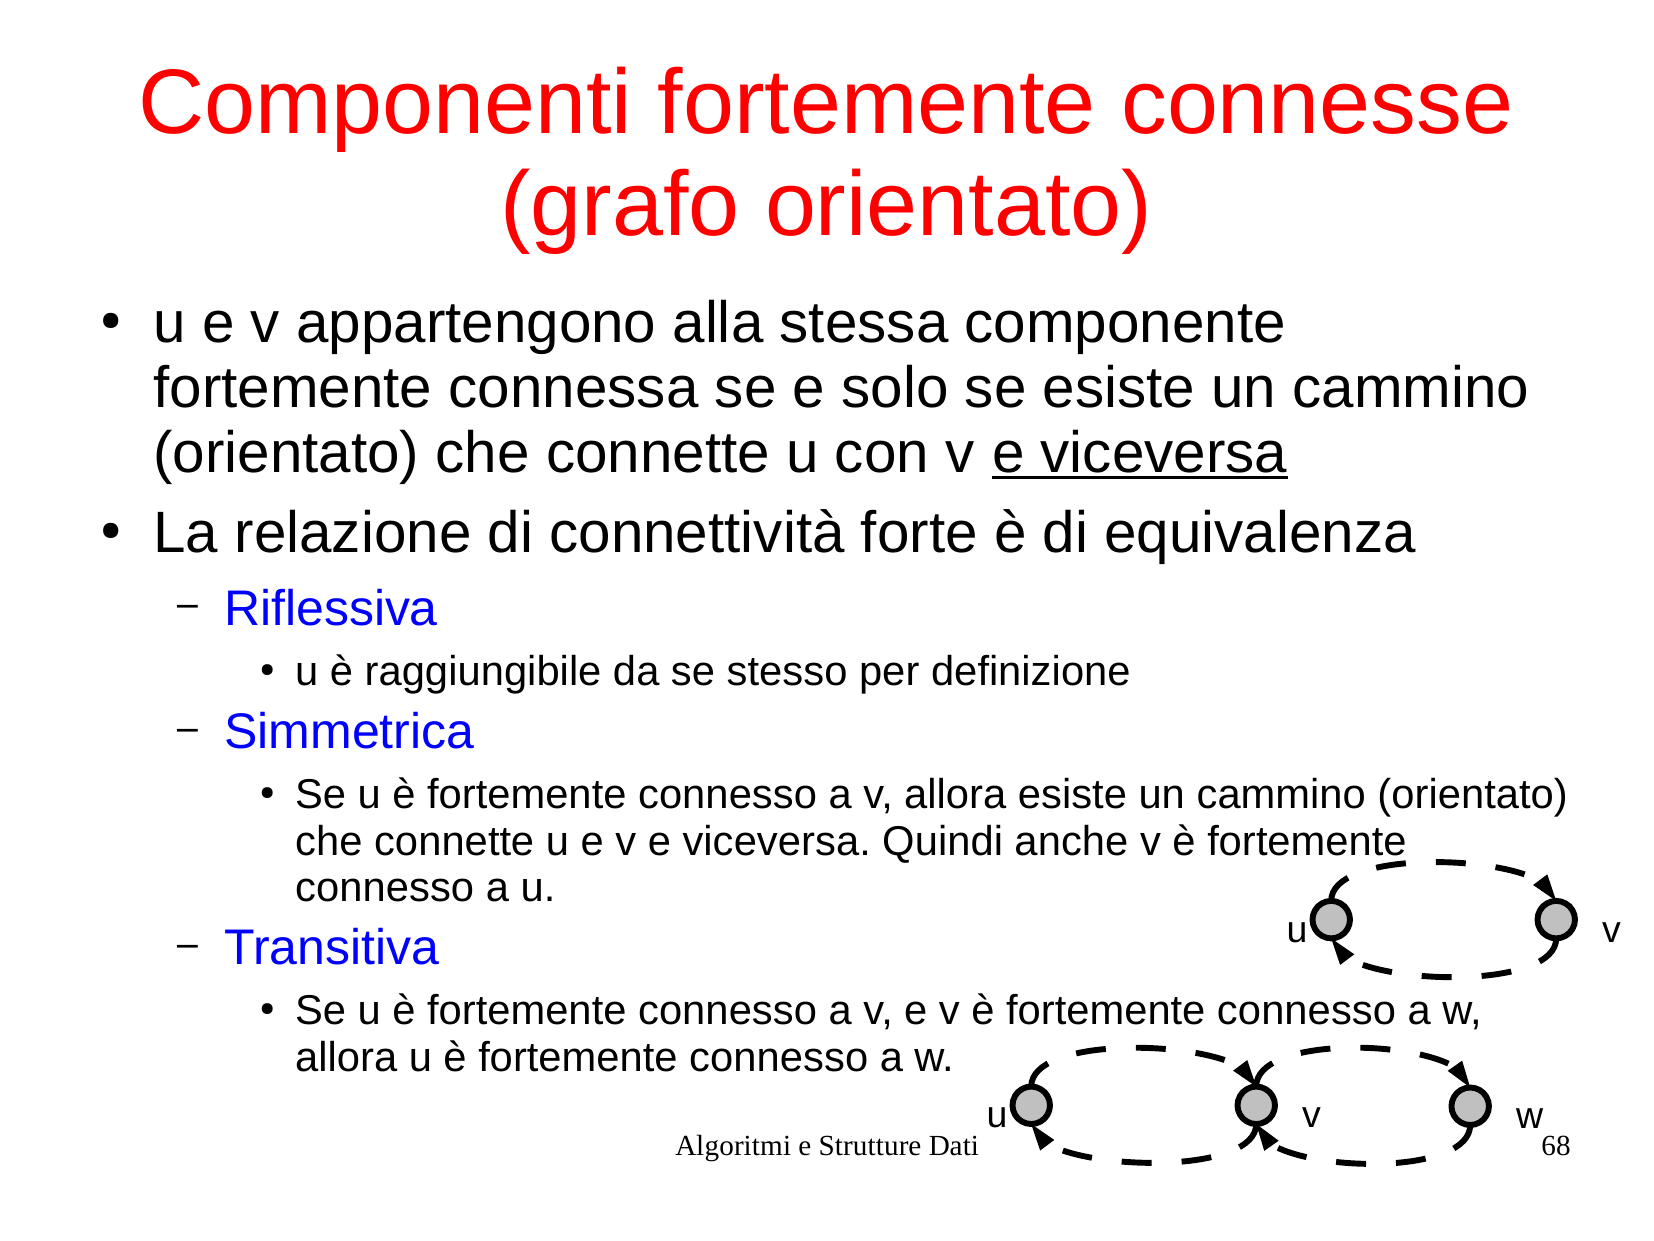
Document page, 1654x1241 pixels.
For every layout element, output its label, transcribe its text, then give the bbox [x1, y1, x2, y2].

text_box v [1587, 900, 1636, 958]
text_box u [1271, 900, 1323, 958]
title Componenti fortemente connesse (grafo orientato) [82, 49, 1571, 257]
text_box [1237, 1086, 1276, 1124]
text_box v [1287, 1086, 1336, 1144]
text_box [1023, 1086, 1051, 1125]
text_box [1323, 901, 1351, 939]
text_box [1451, 1087, 1489, 1125]
list u e v appartengono alla stessa componente fortemente connessa se e solo se esiste un cammino (orientato) che connette u con v e viceversa La relazione di connettività forte è di equivalenza Riflessiva u è raggiungibile da se stesso per definizione Simmetrica Se u è fortemente connesso a v, allora esiste un cammino (orientato) che connette u e v e viceversa. Quindi anche v è fortemente connesso a u. Transitiva Se u è fortemente connesso a v, e v è fortemente connesso a w, allora u è fortemente connesso a w. [82, 290, 1571, 1109]
text_box w [1501, 1087, 1558, 1145]
text_box [1537, 900, 1576, 938]
text_box u [971, 1086, 1023, 1144]
